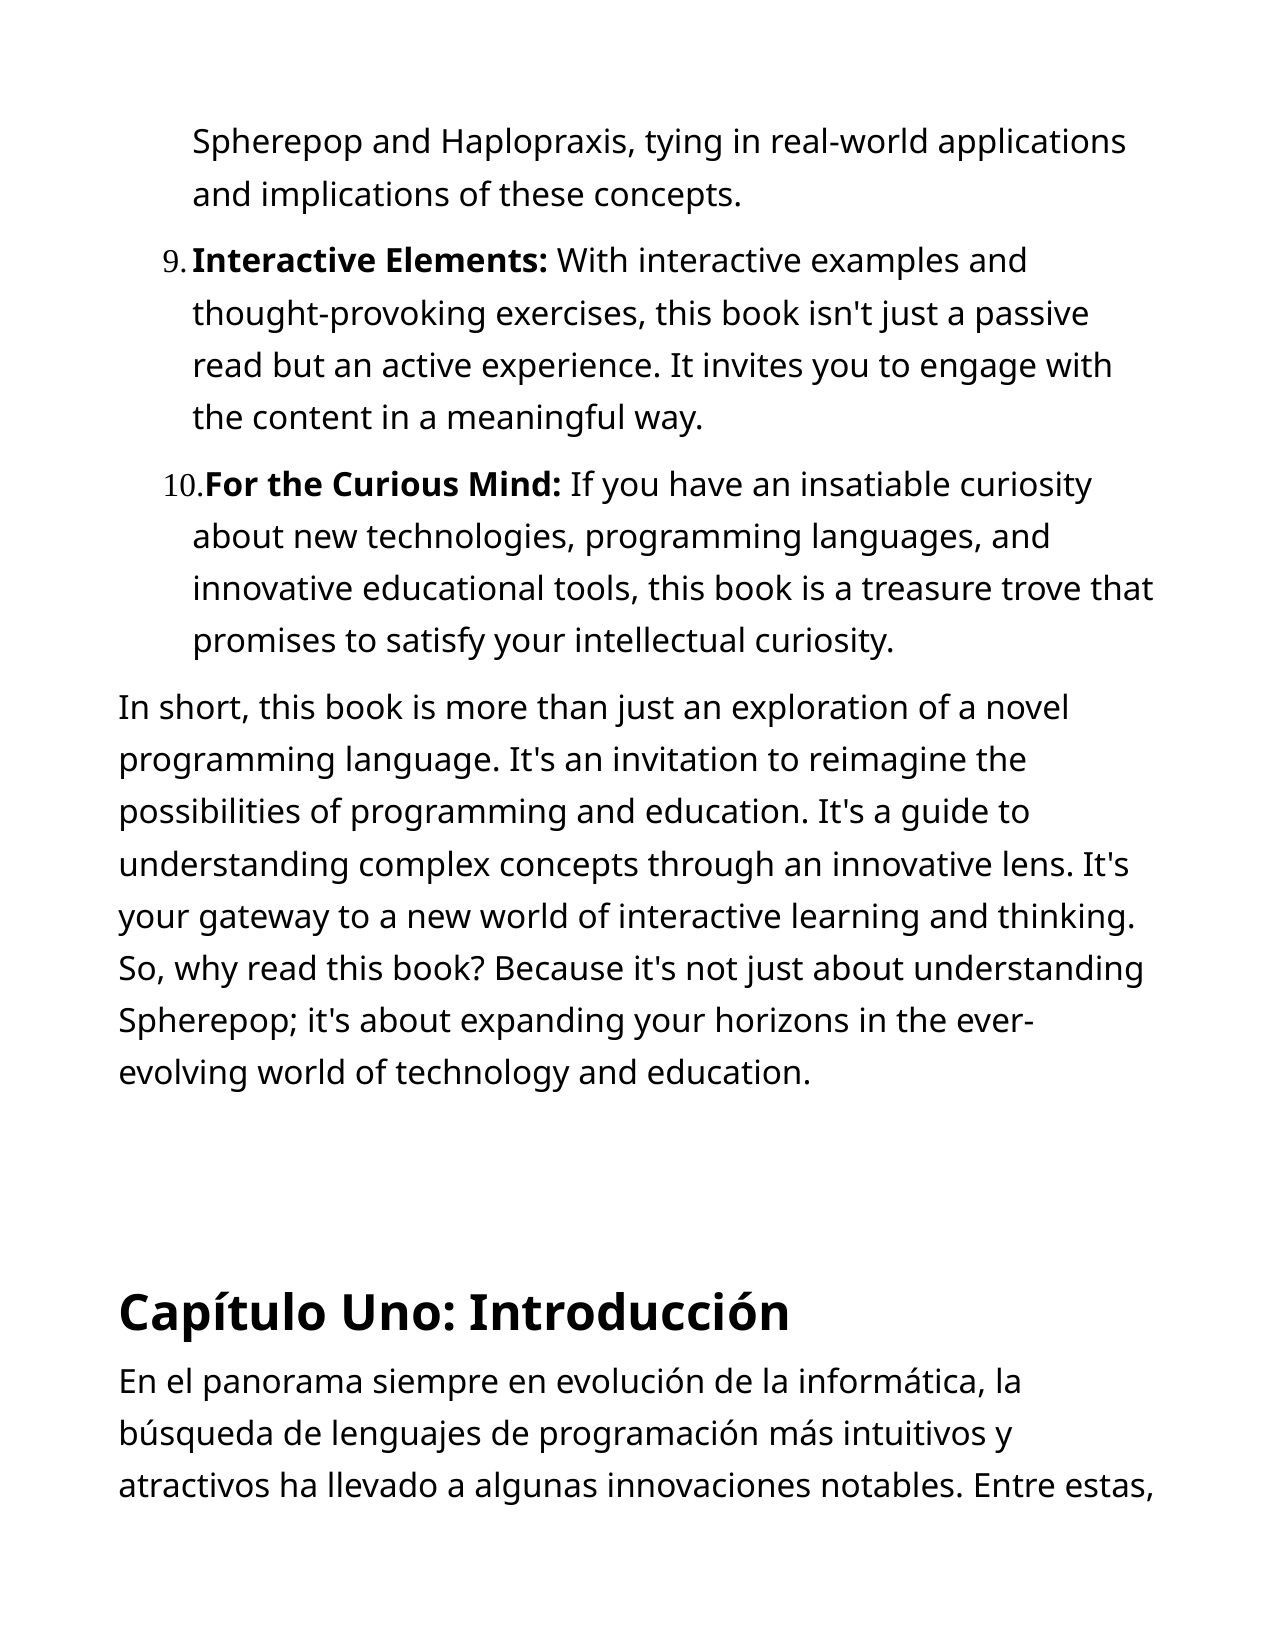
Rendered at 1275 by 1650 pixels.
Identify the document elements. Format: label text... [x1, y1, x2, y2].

text En el panorama siempre en evolución de la informática, la búsqueda de lenguajes de programación más intuitivos y atractivos ha llevado a algunas innovaciones notables. Entre estas, [118, 1358, 1157, 1507]
list Interactive Elements: With interactive examples and thought-provoking exercises, this book isn't just a passive read but an active experience. It invites you to engage with the content in a meaningful way. [162, 237, 1157, 439]
subtitle Capítulo Uno: Introducción [118, 1277, 1157, 1345]
list Spherepop and Haplopraxis, tying in real-world applications and implications of these concepts. [162, 118, 1157, 216]
list For the Curious Mind: If you have an insatiable curiosity about new technologies, programming languages, and innovative educational tools, this book is a treasure trove that promises to satisfy your intellectual curiosity. [162, 460, 1157, 662]
text In short, this book is more than just an exploration of a novel programming language. It's an invitation to reimagine the possibilities of programming and education. It's a guide to understanding complex concepts through an innovative lens. It's your gateway to a new world of interactive learning and thinking. So, why read this book? Because it's not just about understanding Spherepop; it's about expanding your horizons in the ever-evolving world of technology and education. [118, 684, 1157, 1094]
